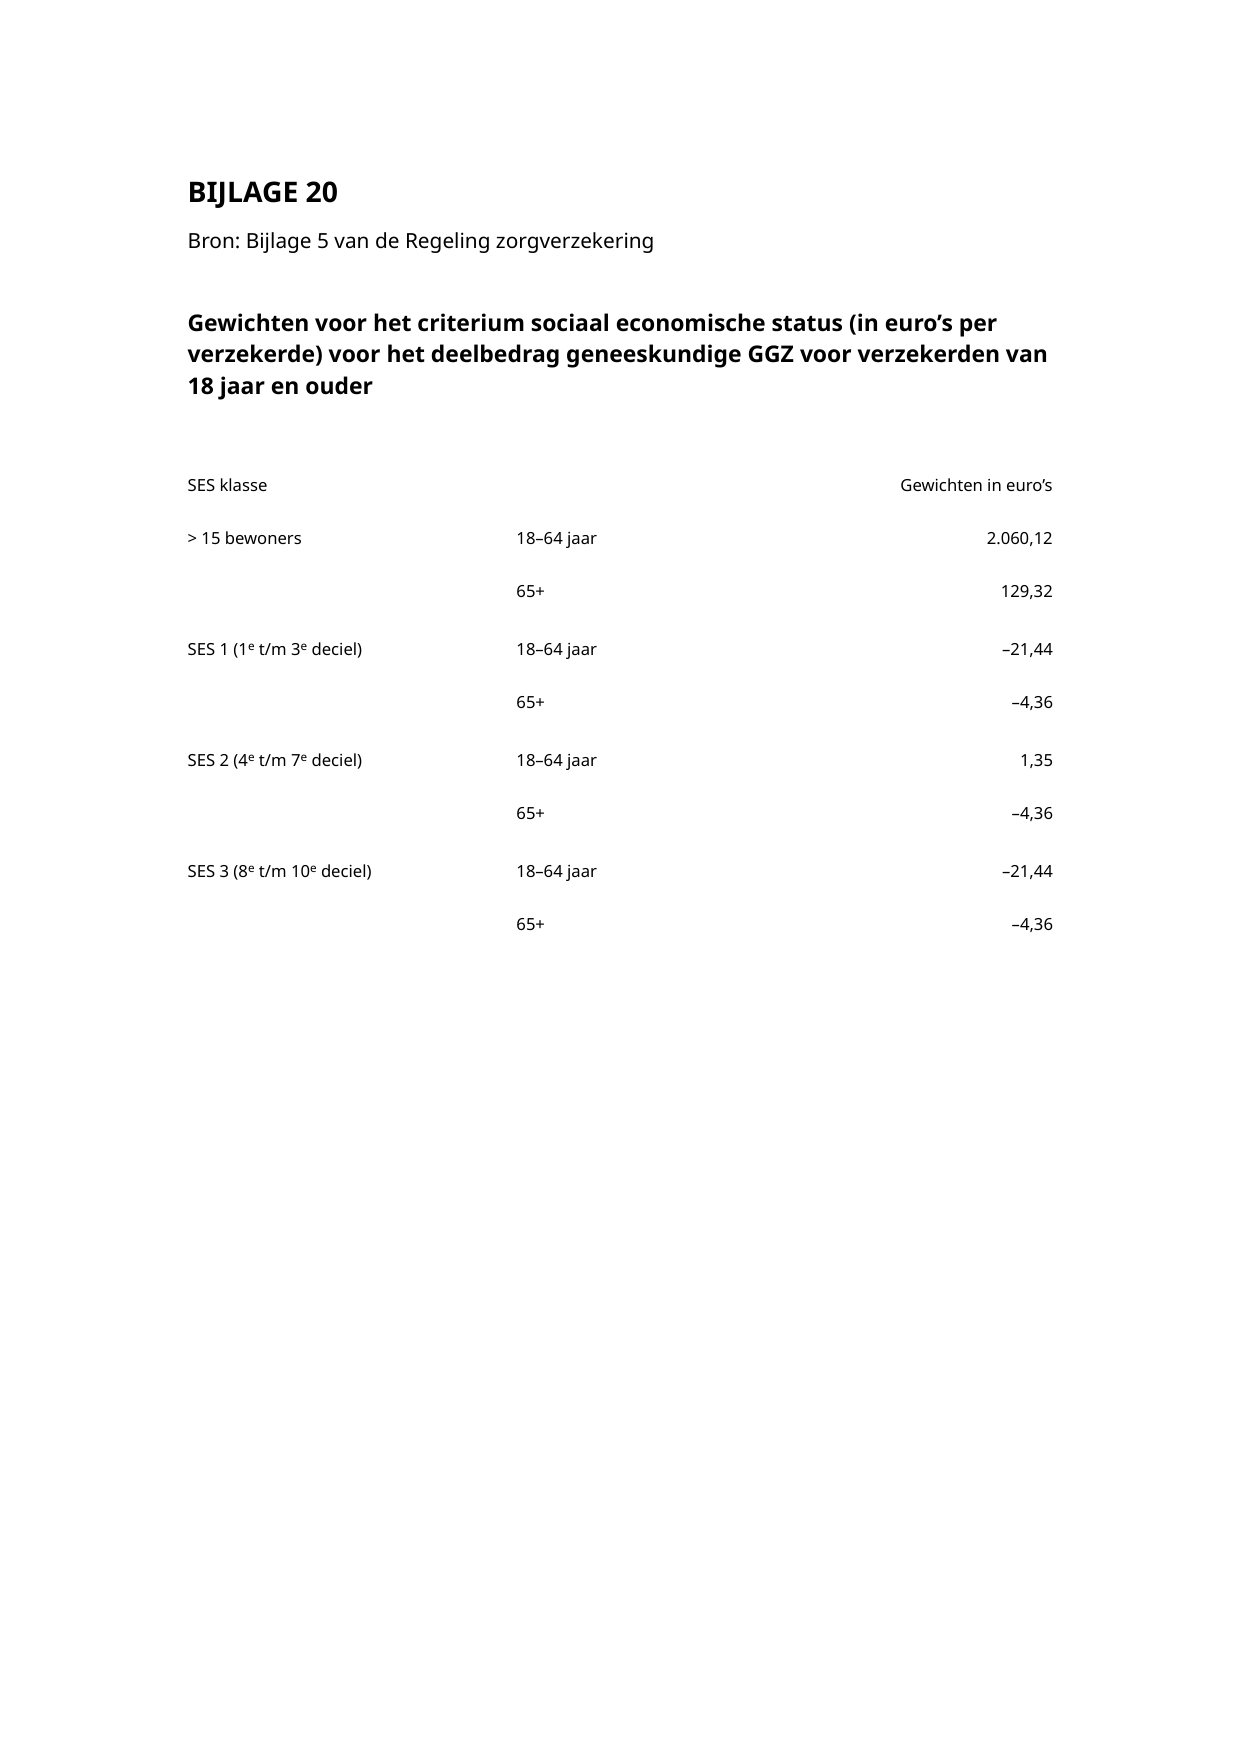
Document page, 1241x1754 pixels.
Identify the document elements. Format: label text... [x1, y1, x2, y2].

table_cell 129,32 [715, 579, 1053, 638]
table_cell > 15 bewoners [188, 526, 516, 579]
table_cell 18–64 jaar [516, 860, 715, 913]
table_cell 18–64 jaar [516, 526, 715, 579]
subtitle BIJLAGE 20 [187, 172, 1053, 211]
table_cell –4,36 [715, 913, 1053, 971]
table_cell –21,44 [715, 638, 1053, 690]
table_cell –21,44 [715, 860, 1053, 913]
table_cell 65+ [516, 801, 715, 860]
table_cell 65+ [516, 913, 715, 971]
table_cell 1,35 [715, 749, 1053, 801]
table_cell 65+ [516, 579, 715, 638]
table_cell [188, 801, 516, 860]
table_header Gewichten in euro’s [715, 474, 1053, 526]
table_cell [188, 913, 516, 971]
table_cell 2.060,12 [715, 526, 1053, 579]
table_header SES klasse [188, 474, 715, 526]
text Bron: Bijlage 5 van de Regeling zorgverzekering [187, 226, 1053, 254]
table_cell SES 1 (1e t/m 3e deciel) [188, 638, 516, 690]
table_cell SES 3 (8e t/m 10e deciel) [188, 860, 516, 913]
table_cell –4,36 [715, 801, 1053, 860]
table_cell [188, 579, 516, 638]
subtitle Gewichten voor het criterium sociaal economische status (in euro’s per verzekerde) voor het deelbedrag geneeskundige GGZ voor verzekerden van 18 jaar en ouder [187, 307, 1053, 401]
table_cell –4,36 [715, 690, 1053, 749]
table_cell SES 2 (4e t/m 7e deciel) [188, 749, 516, 801]
table_cell 18–64 jaar [516, 749, 715, 801]
table_cell [188, 690, 516, 749]
table_cell 18–64 jaar [516, 638, 715, 690]
table_cell 65+ [516, 690, 715, 749]
